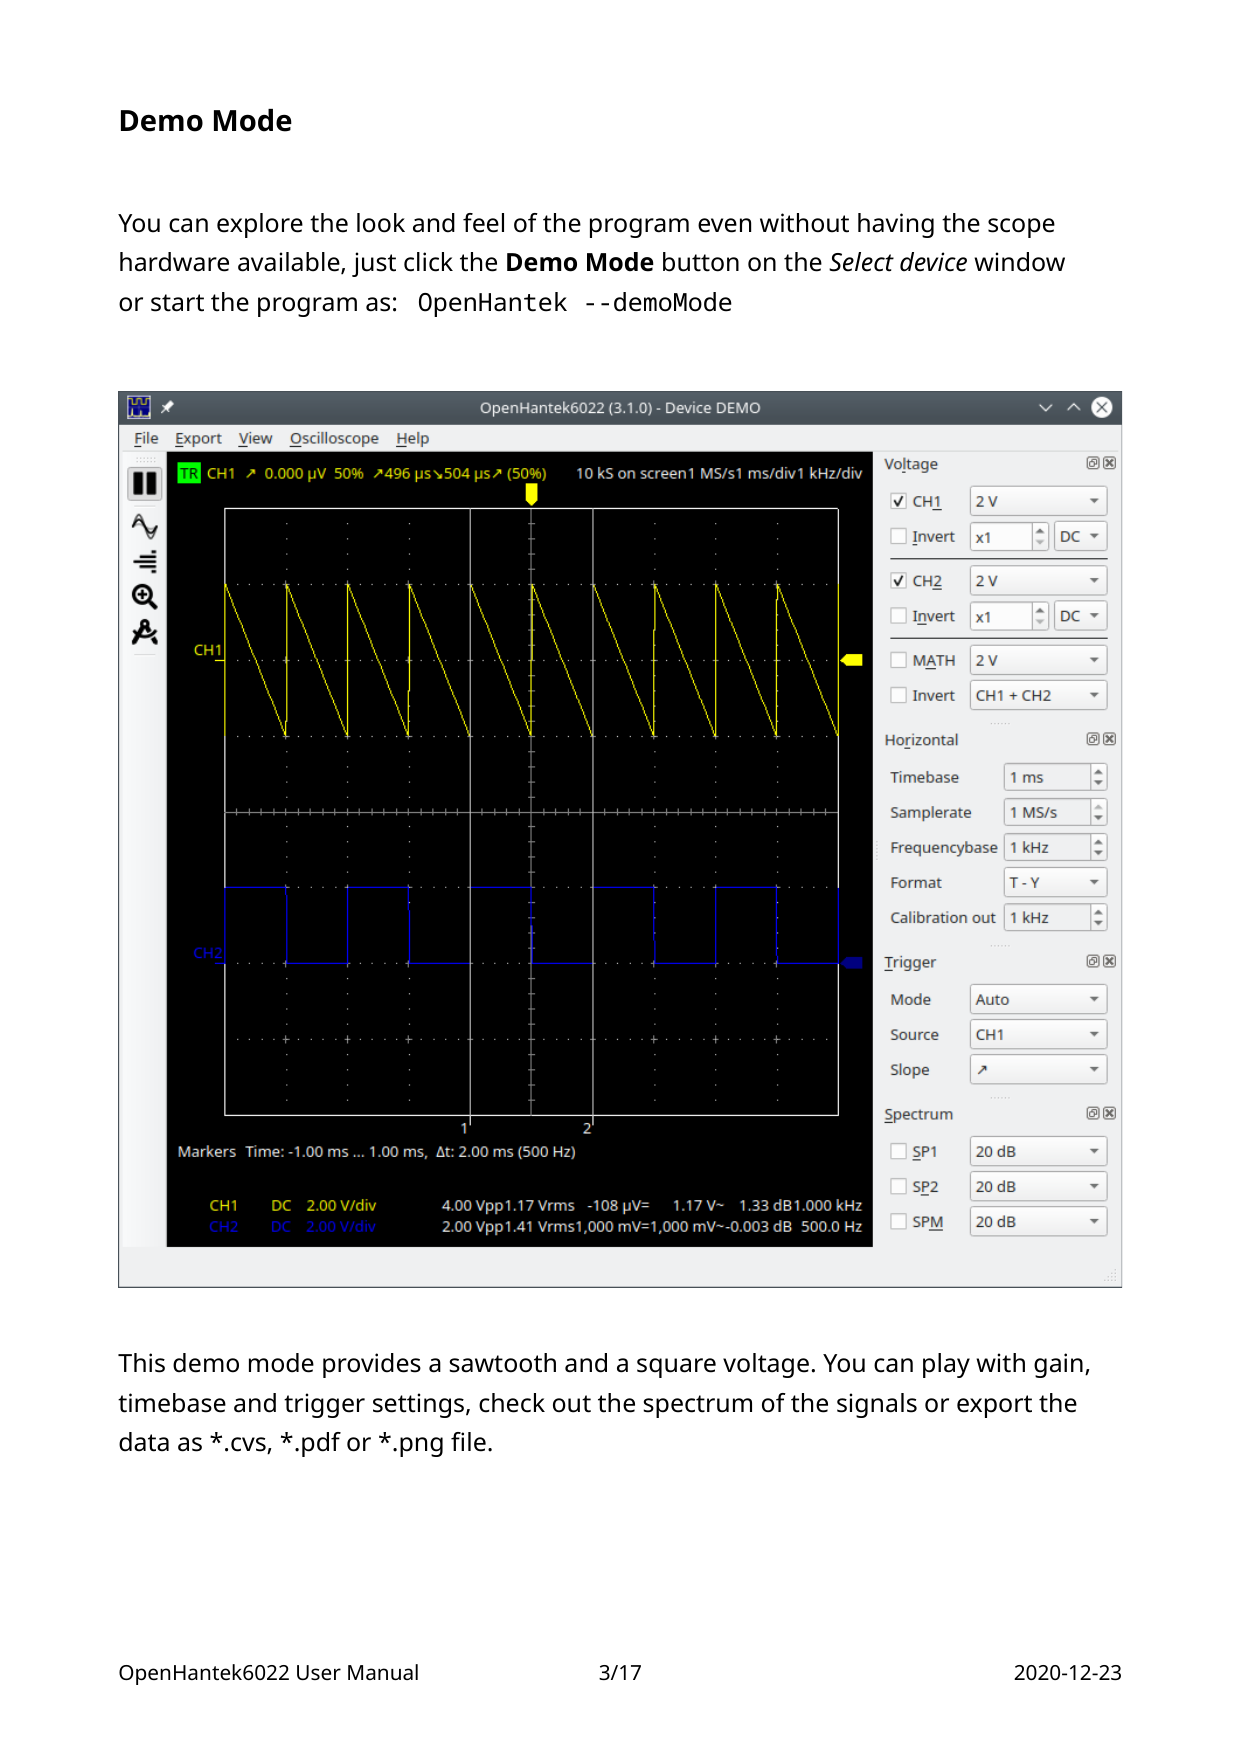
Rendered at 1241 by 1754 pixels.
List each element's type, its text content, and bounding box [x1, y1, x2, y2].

subtitle Demo Mode [118, 100, 1122, 140]
text You can explore the look and feel of the program even without having the scope hardware available, just click the Demo Mode button on the Select device window or start the program as: OpenHantek --demoMode [118, 206, 1122, 318]
text This demo mode provides a sawtooth and a square voltage. You can play with gain, timebase and trigger settings, check out the spectrum of the signals or export the data as *.cvs, *.pdf or *.png file. [118, 1346, 1122, 1458]
picture [118, 391, 1123, 1288]
